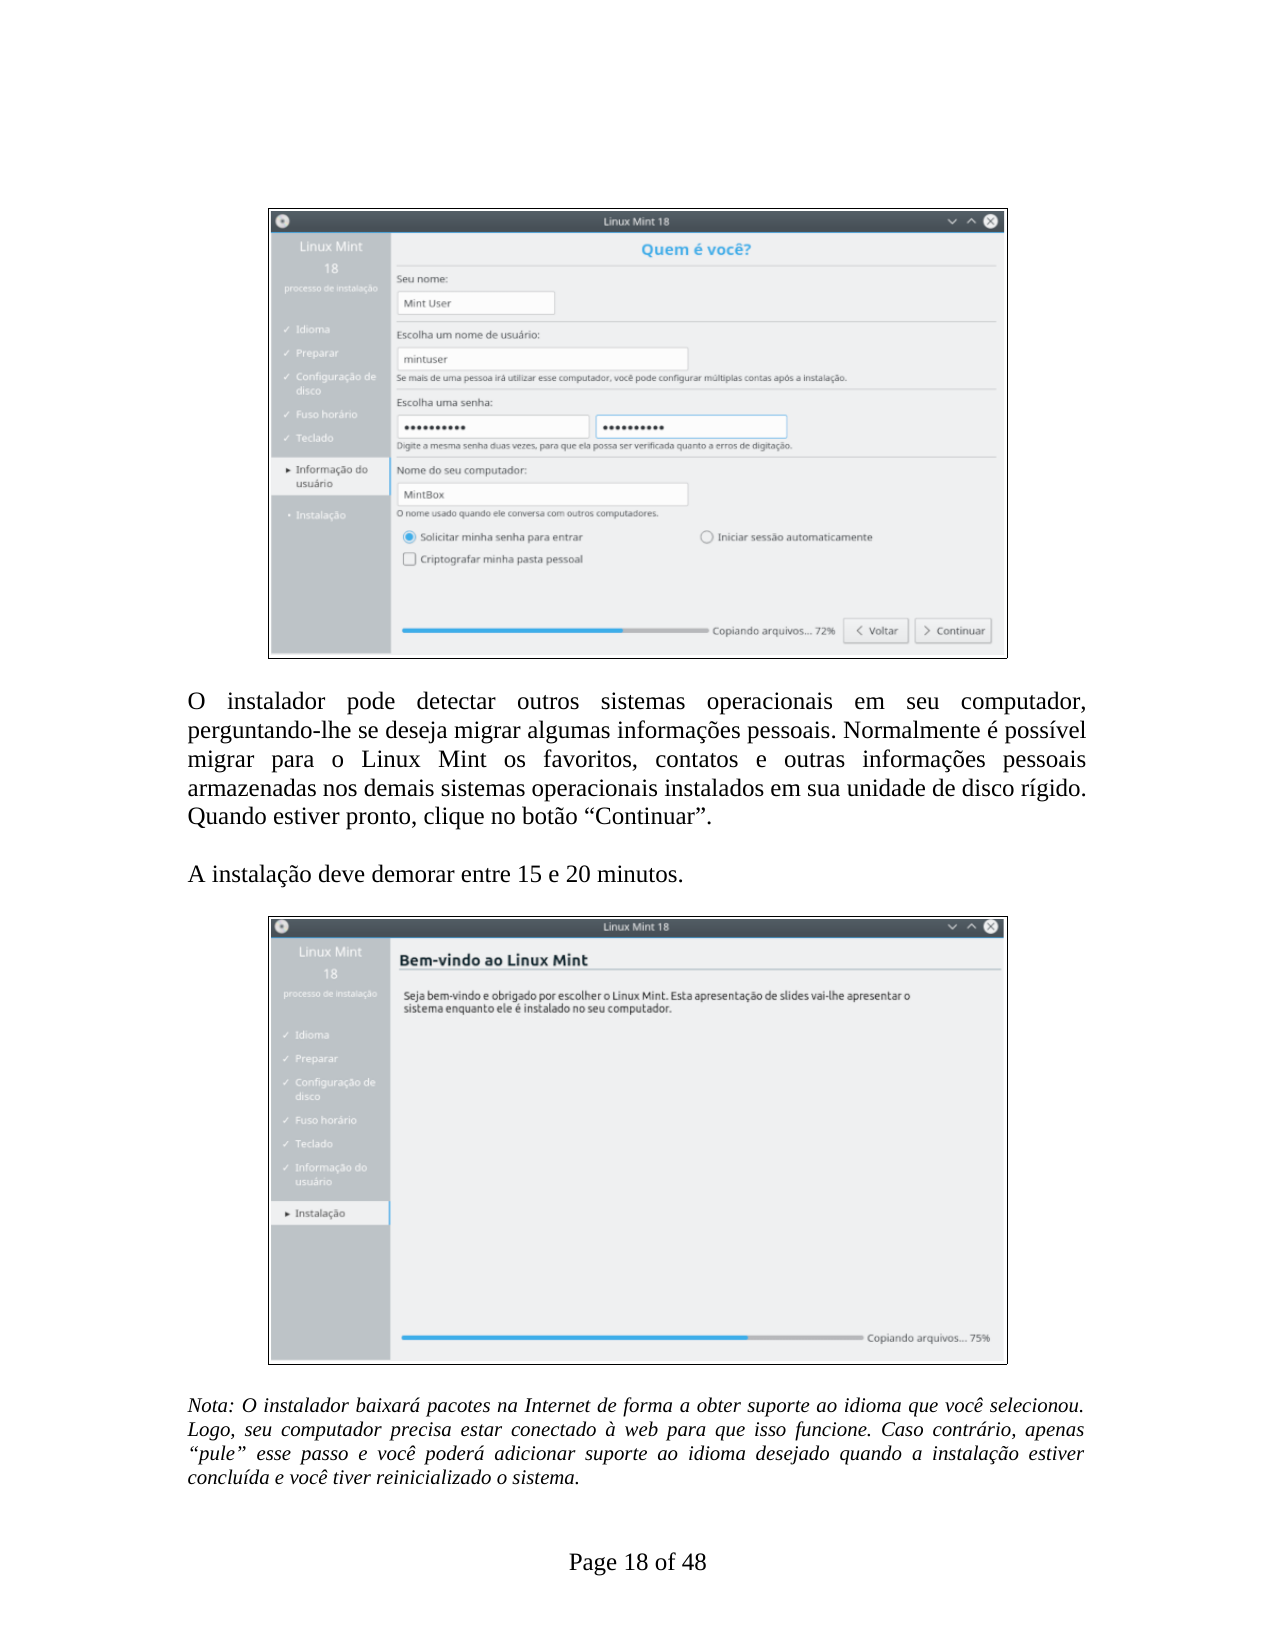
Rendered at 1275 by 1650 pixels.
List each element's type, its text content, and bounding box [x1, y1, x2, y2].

picture [271, 919, 1004, 1361]
text O instalador pode detectar outros sistemas operacionais em seu computador, perguntando-lhe se deseja migrar algumas informações pessoais. Normalmente é possível migrar para o Linux Mint os favoritos, contatos e outras informações pessoais armazenadas nos demais sistemas operacionais instalados em sua unidade de disco rígido. Quando estiver pronto, clique no botão “Continuar”. [187, 686, 1087, 830]
text Nota: O instalador baixará pacotes na Internet de forma a obter suporte ao idioma que você selecionou. Logo, seu computador precisa estar conectado à web para que isso funcione. Caso contrário, apenas “pule” esse passo e você poderá adicionar suporte ao idioma desejado quando a instalação estiver concluída e você tiver reinicializado o sistema. [187, 1393, 1087, 1489]
text A instalação deve demorar entre 15 e 20 minutos. [187, 859, 1087, 888]
picture [270, 211, 1005, 655]
